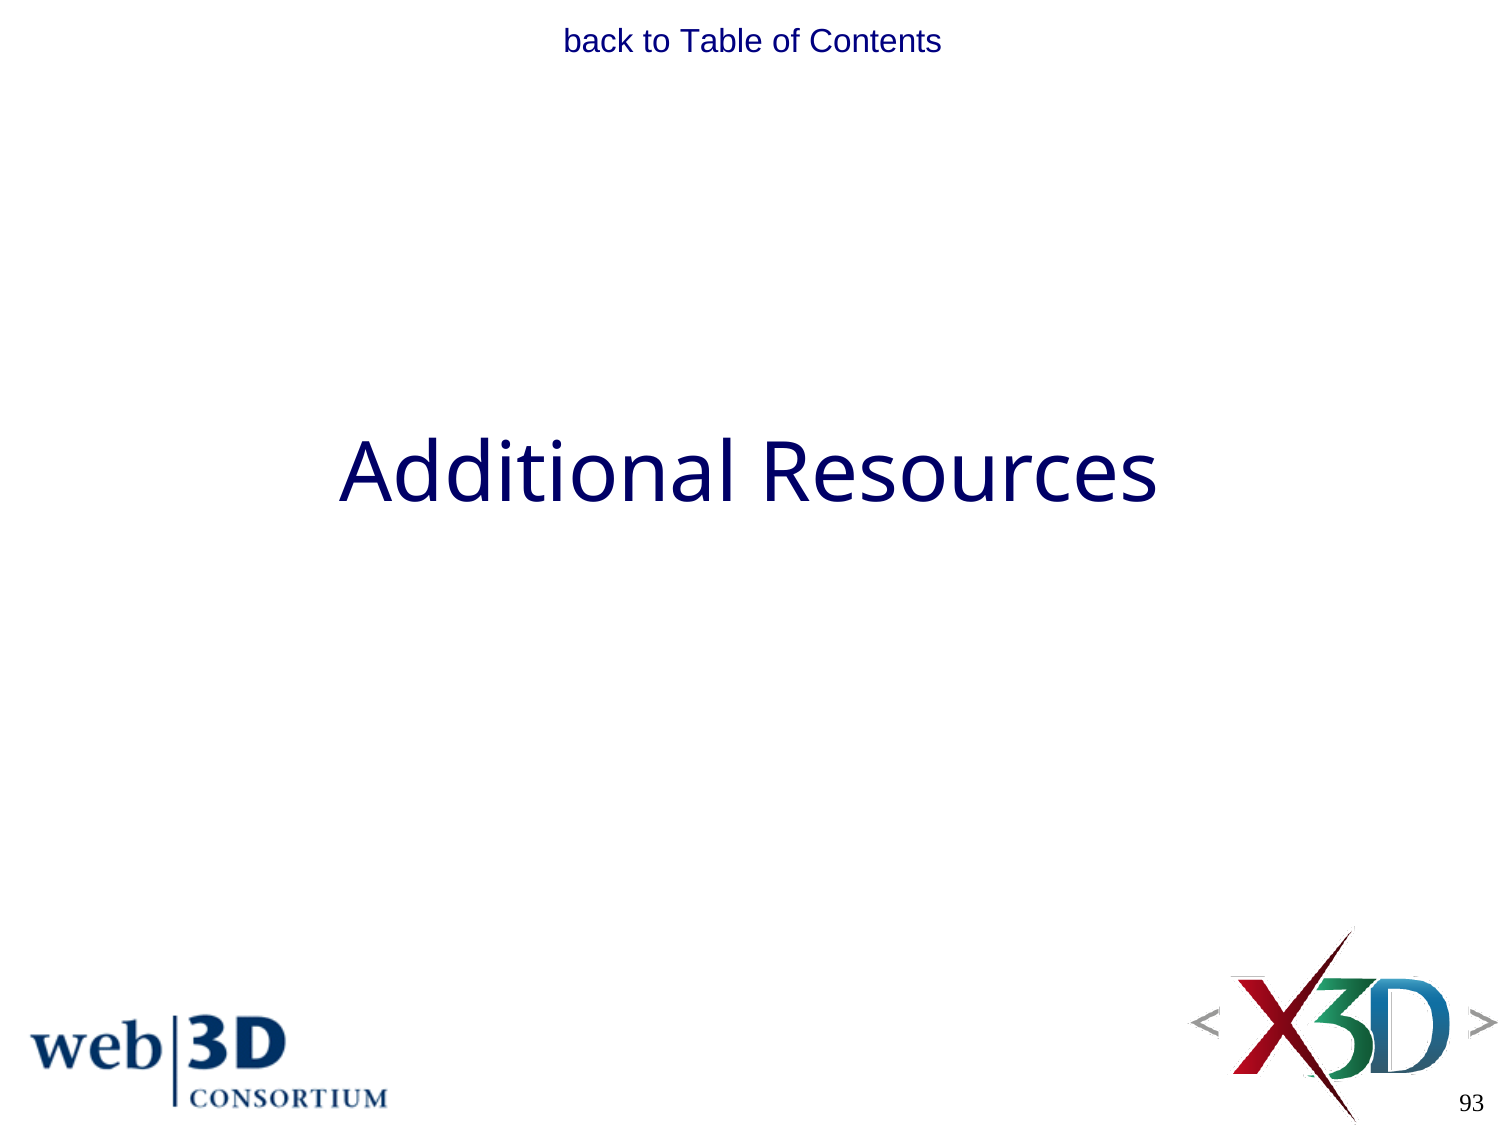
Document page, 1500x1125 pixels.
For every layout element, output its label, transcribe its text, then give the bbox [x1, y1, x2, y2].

title Additional Resources [112, 374, 1388, 563]
text_box back to Table of Contents [548, 14, 958, 68]
picture [12, 998, 413, 1118]
picture [1187, 926, 1500, 1125]
